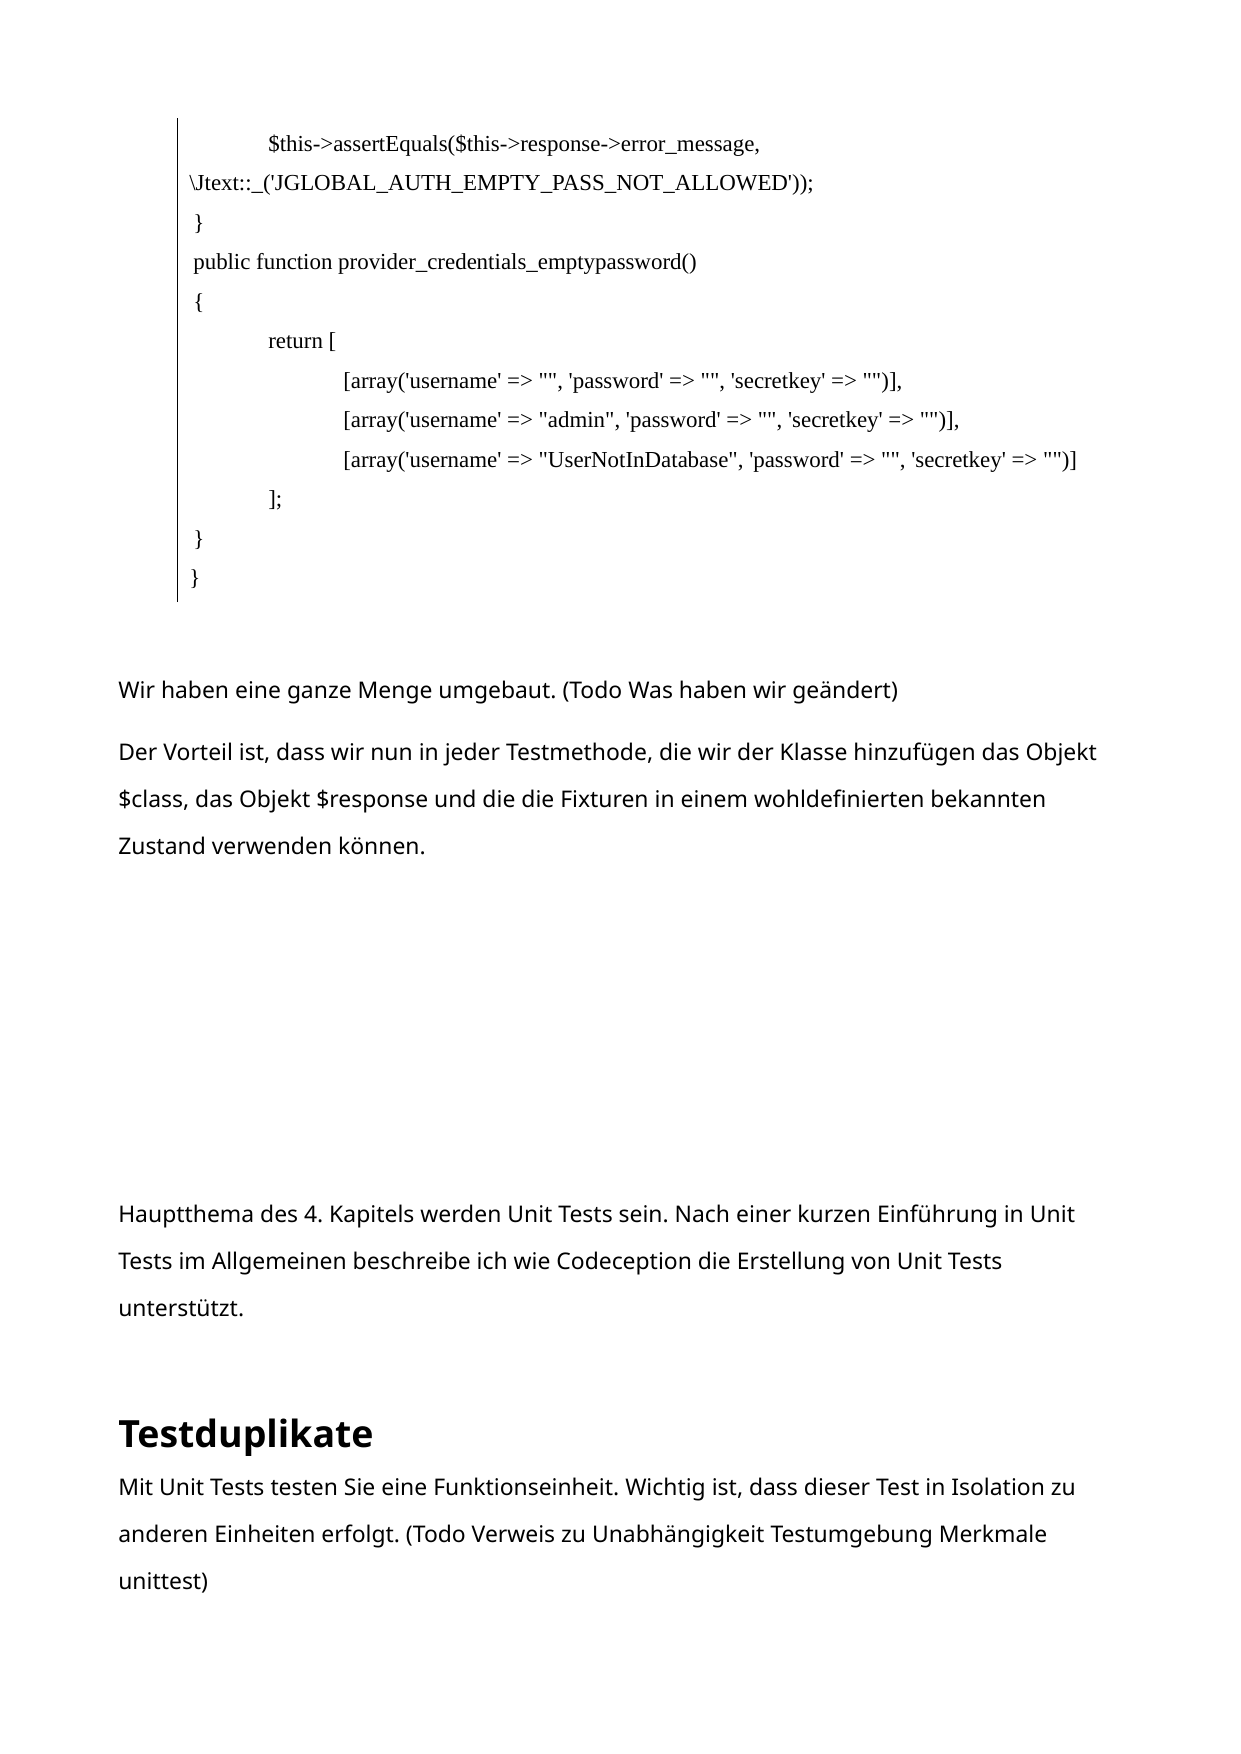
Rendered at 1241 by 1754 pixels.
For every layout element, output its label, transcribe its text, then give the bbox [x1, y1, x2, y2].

text Mit Unit Tests testen Sie eine Funktionseinheit. Wichtig ist, dass dieser Test in Isolation zu anderen Einheiten erfolgt. (Todo Verweis zu Unabhängigkeit Testumgebung Merkmale unittest) [118, 1471, 1122, 1596]
text $this->assertEquals($this->response->error_message, \Jtext::_('JGLOBAL_AUTH_EMPTY_PASS_NOT_ALLOWED')); } public function provider_credentials_emptypassword() { return [ [array('username' => "", 'password' => "", 'secretkey' => "")], [array('username' => "admin", 'password' => "", 'secretkey' => "")], [array('username' => "UserNotInDatabase", 'password' => "", 'secretkey' => "")] ]; } } [178, 118, 1122, 602]
text Wir haben eine ganze Menge umgebaut. (Todo Was haben wir geändert) [118, 674, 1122, 706]
text Der Vorteil ist, dass wir nun in jeder Testmethode, die wir der Klasse hinzufügen das Objekt $class, das Objekt $response und die die Fixturen in einem wohldefinierten bekannten Zustand verwenden können. [118, 736, 1122, 861]
text Hauptthema des 4. Kapitels werden Unit Tests sein. Nach einer kurzen Einführung in Unit Tests im Allgemeinen beschreibe ich wie Codeception die Erstellung von Unit Tests unterstützt. [118, 1198, 1122, 1323]
subtitle Testduplikate [118, 1407, 1122, 1458]
